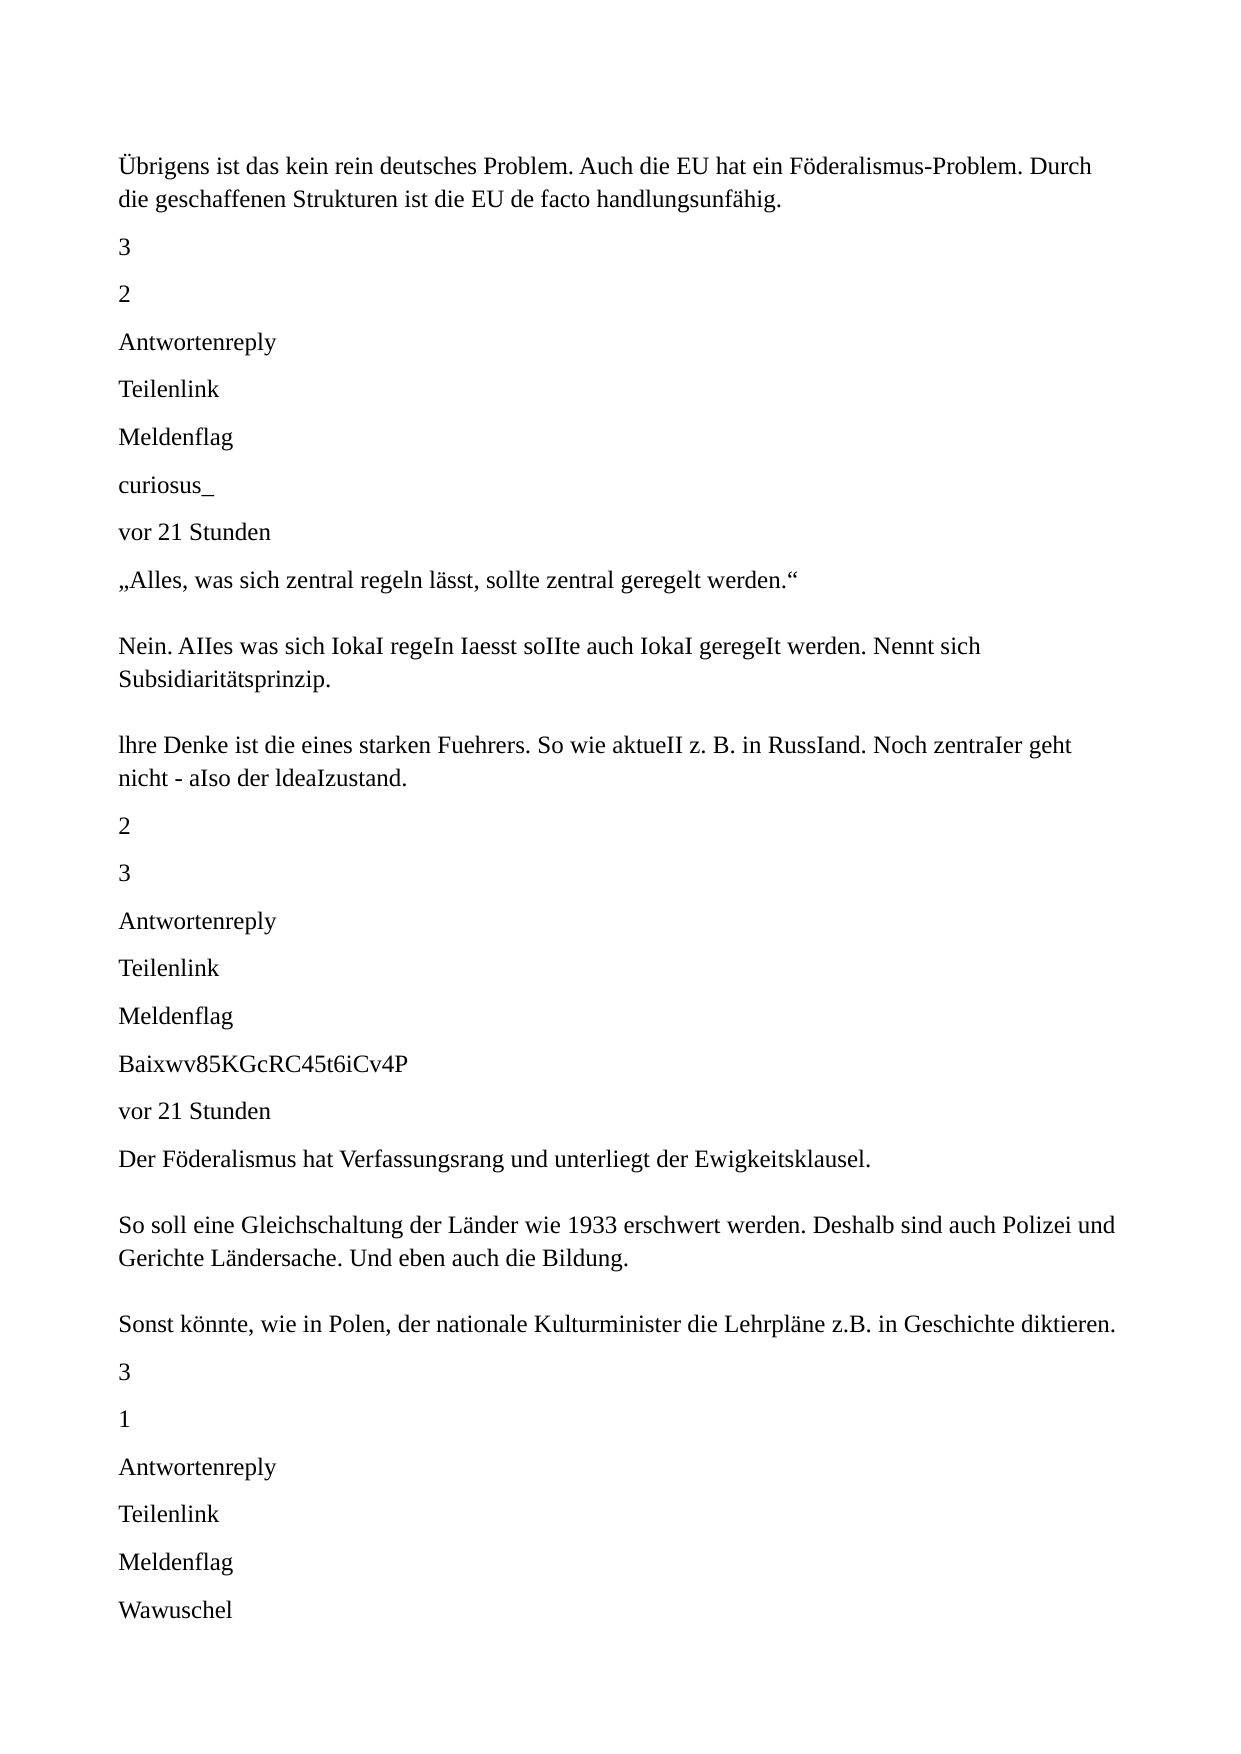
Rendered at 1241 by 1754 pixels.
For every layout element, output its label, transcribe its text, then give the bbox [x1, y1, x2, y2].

text Teilenlink [118, 1499, 1122, 1528]
text 3 [118, 1357, 1122, 1385]
text Der Föderalismus hat Verfassungsrang und unterliegt der Ewigkeitsklausel. So soll eine Gleichschaltung der Länder wie 1933 erschwert werden. Deshalb sind auch Polizei und Gerichte Ländersache. Und eben auch die Bildung. Sonst könnte, wie in Polen, der nationale Kulturminister die Lehrpläne z.B. in Geschichte diktieren. [118, 1144, 1122, 1338]
text 2 [118, 811, 1122, 839]
text Meldenflag [118, 1001, 1122, 1030]
text Übrigens ist das kein rein deutsches Problem. Auch die EU hat ein Föderalismus-Problem. Durch die geschaffenen Strukturen ist die EU de facto handlungsunfähig. [118, 118, 1122, 213]
text Meldenflag [118, 422, 1122, 451]
text 1 [118, 1404, 1122, 1433]
text „Alles, was sich zentral regeln lässt, sollte zentral geregelt werden.“ Nein. AIIes was sich IokaI regeIn Iaesst soIIte auch IokaI geregeIt werden. Nennt sich Subsidiaritätsprinzip. lhre Denke ist die eines starken Fuehrers. So wie aktueII z. B. in RussIand. Noch zentraIer geht nicht - aIso der ldeaIzustand. [118, 565, 1122, 792]
text curiosus_ [118, 470, 1122, 498]
text Teilenlink [118, 374, 1122, 403]
text 3 [118, 858, 1122, 887]
text Wawuschel [118, 1595, 1122, 1623]
text Baixwv85KGcRC45t6iCv4P [118, 1049, 1122, 1077]
text Meldenflag [118, 1547, 1122, 1576]
text vor 21 Stunden [118, 517, 1122, 546]
text Antwortenreply [118, 1452, 1122, 1481]
text 2 [118, 279, 1122, 308]
text Antwortenreply [118, 906, 1122, 935]
text vor 21 Stunden [118, 1096, 1122, 1125]
text Teilenlink [118, 953, 1122, 982]
text 3 [118, 232, 1122, 261]
text Antwortenreply [118, 327, 1122, 356]
